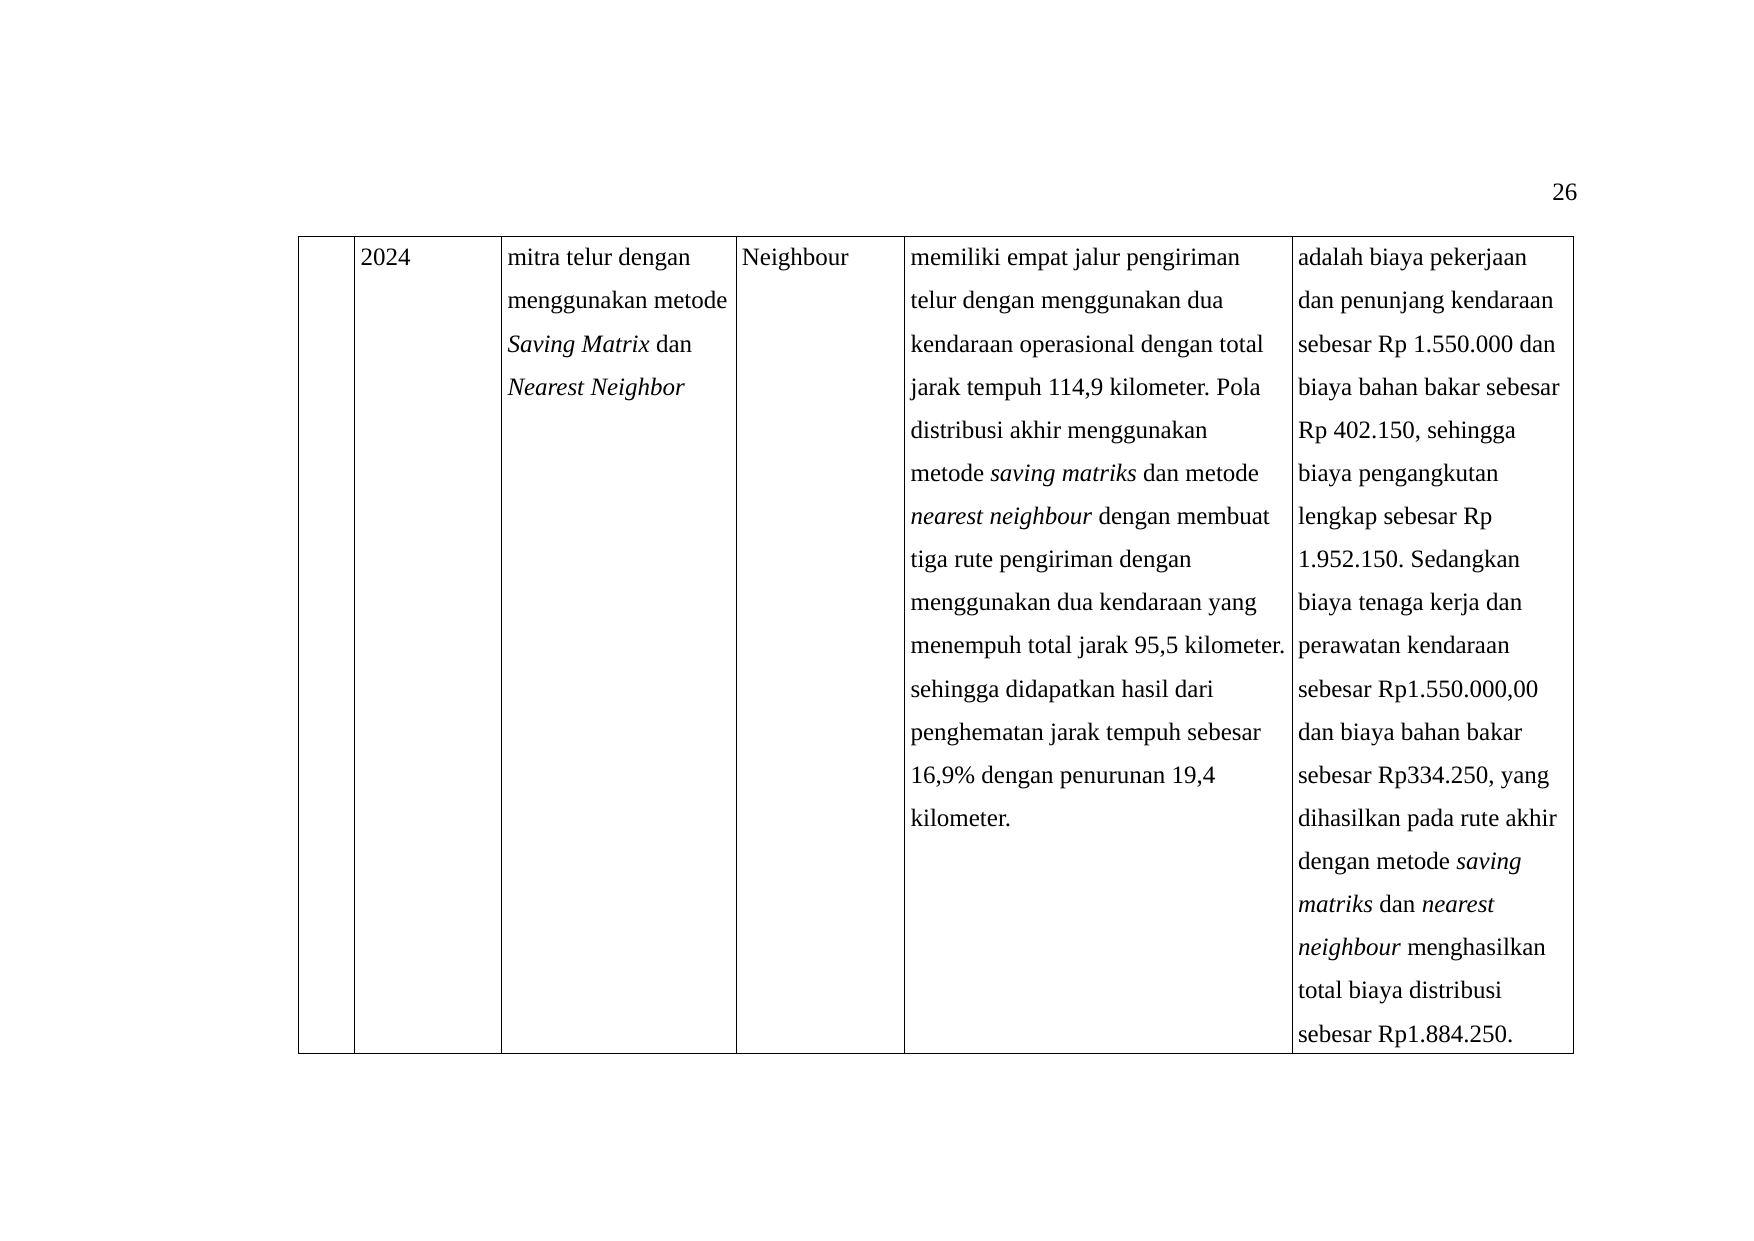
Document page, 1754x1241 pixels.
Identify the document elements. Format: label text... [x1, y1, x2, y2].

table_cell 2024 [355, 237, 501, 1053]
table_cell Neighbour [737, 237, 904, 1053]
table_cell memiliki empat jalur pengiriman telur dengan menggunakan dua kendaraan operasional dengan total jarak tempuh 114,9 kilometer. Pola distribusi akhir menggunakan metode saving matriks dan metode nearest neighbour dengan membuat tiga rute pengiriman dengan menggunakan dua kendaraan yang menempuh total jarak 95,5 kilometer. sehingga didapatkan hasil dari penghematan jarak tempuh sebesar 16,9% dengan penurunan 19,4 kilometer. [905, 237, 1292, 1053]
table_cell mitra telur dengan menggunakan metode Saving Matrix dan Nearest Neighbor [502, 237, 736, 1053]
table_cell [299, 237, 354, 1053]
table_cell adalah biaya pekerjaan dan penunjang kendaraan sebesar Rp 1.550.000 dan biaya bahan bakar sebesar Rp 402.150, sehingga biaya pengangkutan lengkap sebesar Rp 1.952.150. Sedangkan biaya tenaga kerja dan perawatan kendaraan sebesar Rp1.550.000,00 dan biaya bahan bakar sebesar Rp334.250, yang dihasilkan pada rute akhir dengan metode saving matriks dan nearest neighbour menghasilkan total biaya distribusi sebesar Rp1.884.250. [1293, 237, 1573, 1053]
